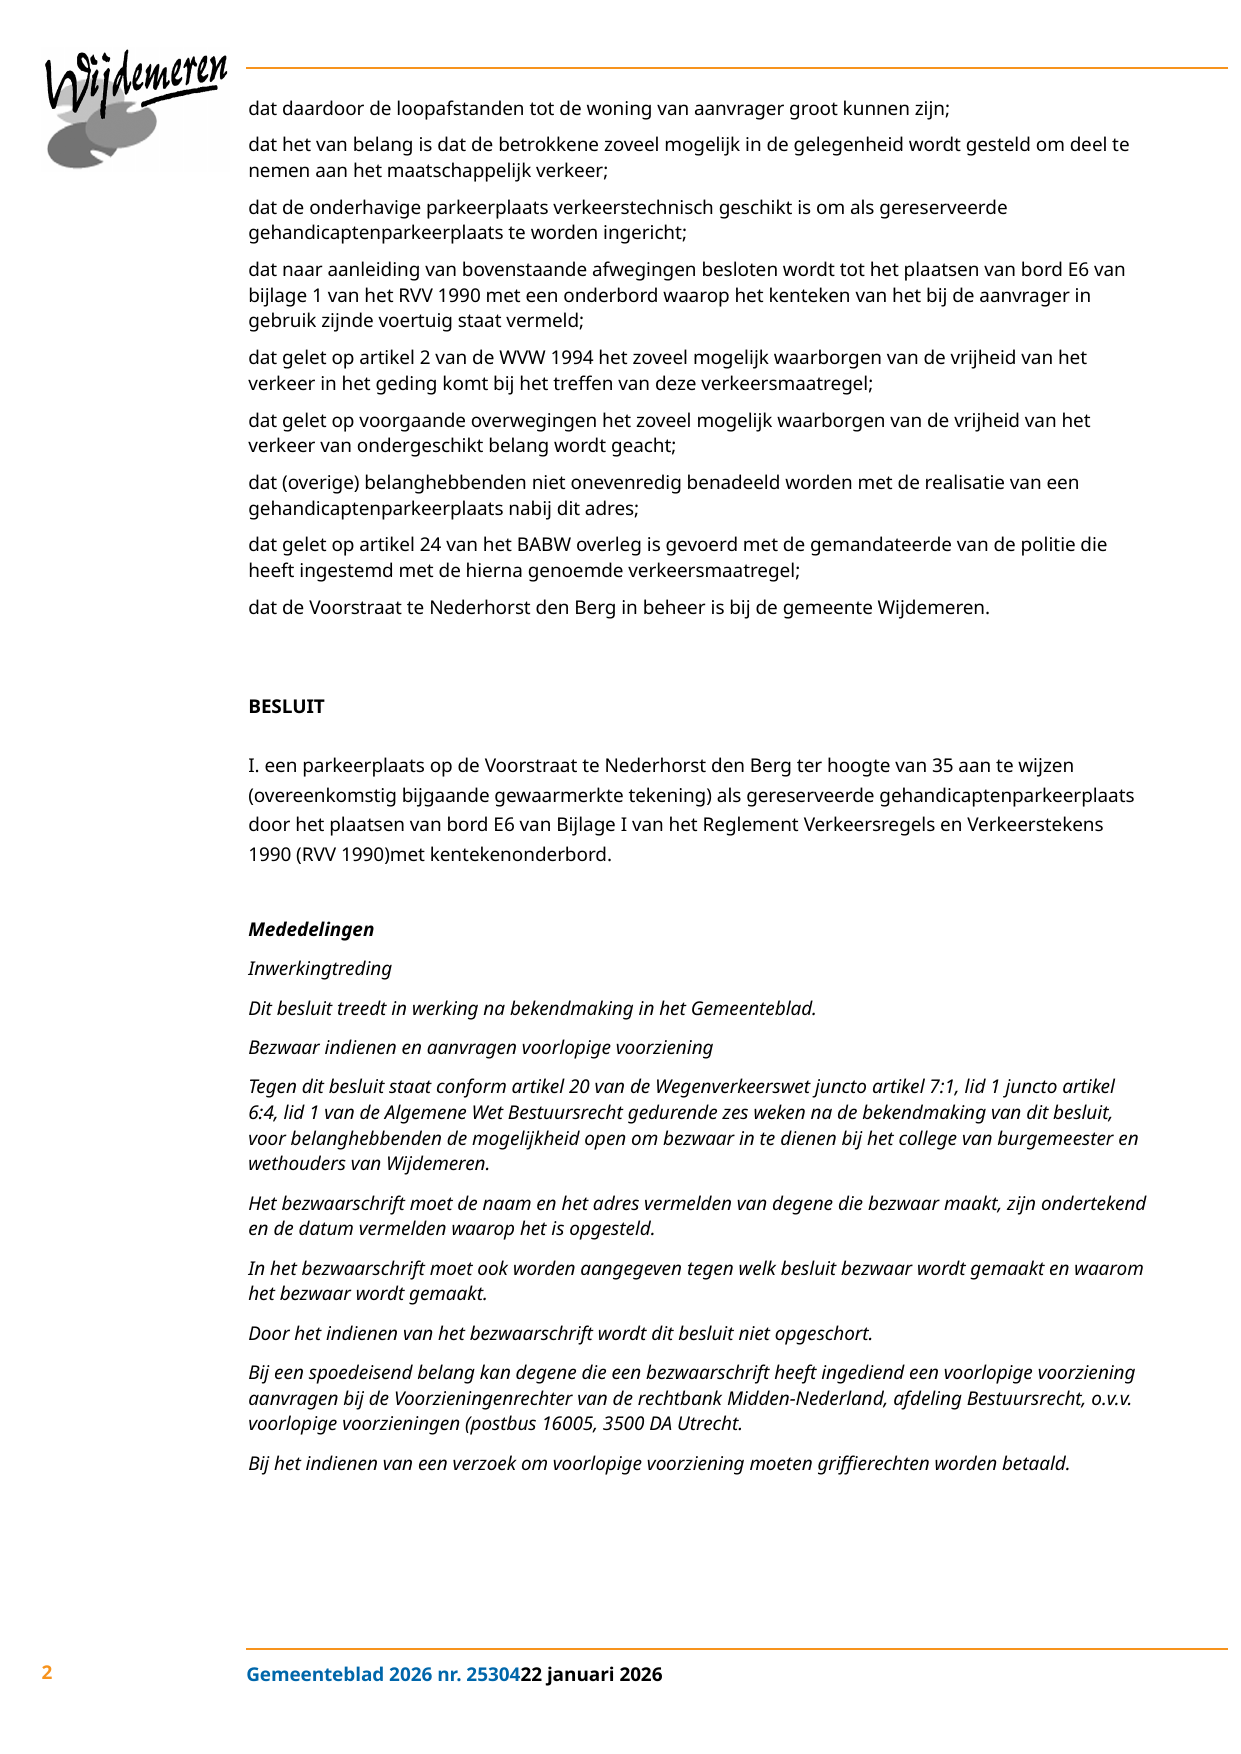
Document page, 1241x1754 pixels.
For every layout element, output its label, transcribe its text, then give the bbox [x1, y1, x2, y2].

text dat het van belang is dat de betrokkene zoveel mogelijk in de gelegenheid wordt gesteld om deel te nemen aan het maatschappelijk verkeer; [248, 131, 1152, 183]
picture [41, 47, 231, 172]
text dat naar aanleiding van bovenstaande afwegingen besloten wordt tot het plaatsen van bord E6 van bijlage 1 van het RVV 1990 met een onderbord waarop het kenteken van het bij de aanvrager in gebruik zijnde voertuig staat vermeld; [248, 256, 1152, 333]
text BESLUIT [248, 693, 1152, 719]
text dat (overige) belanghebbenden niet onevenredig benadeeld worden met de realisatie van een gehandicaptenparkeerplaats nabij dit adres; [248, 469, 1152, 521]
text Het bezwaarschrift moet de naam en het adres vermelden van degene die bezwaar maakt, zijn ondertekend en de datum vermelden waarop het is opgesteld. [248, 1190, 1152, 1241]
text Bij een spoedeisend belang kan degene die een bezwaarschrift heeft ingediend een voorlopige voorziening aanvragen bij de Voorzieningenrechter van de rechtbank Midden-Nederland, afdeling Bestuursrecht, o.v.v. voorlopige voorzieningen (postbus 16005, 3500 DA Utrecht. [248, 1359, 1152, 1436]
text Dit besluit treedt in werking na bekendmaking in het Gemeenteblad. [248, 995, 1152, 1021]
text dat gelet op voorgaande overwegingen het zoveel mogelijk waarborgen van de vrijheid van het verkeer van ondergeschikt belang wordt geacht; [248, 407, 1152, 458]
text Bij het indienen van een verzoek om voorlopige voorziening moeten griffierechten worden betaald. [248, 1450, 1152, 1476]
text dat gelet op artikel 2 van de WVW 1994 het zoveel mogelijk waarborgen van de vrijheid van het verkeer in het geding komt bij het treffen van deze verkeersmaatregel; [248, 344, 1152, 396]
text dat gelet op artikel 24 van het BABW overleg is gevoerd met de gemandateerde van de politie die heeft ingestemd met de hierna genoemde verkeersmaatregel; [248, 532, 1152, 583]
text Bezwaar indienen en aanvragen voorlopige voorziening [248, 1034, 1152, 1060]
text dat daardoor de loopafstanden tot de woning van aanvrager groot kunnen zijn; [248, 95, 1152, 121]
text Tegen dit besluit staat conform artikel 20 van de Wegenverkeerswet juncto artikel 7:1, lid 1 juncto artikel 6:4, lid 1 van de Algemene Wet Bestuursrecht gedurende zes weken na de bekendmaking van dit besluit, voor belanghebbenden de mogelijkheid open om bezwaar in te dienen bij het college van burgemeester en wethouders van Wijdemeren. [248, 1073, 1152, 1176]
text In het bezwaarschrift moet ook worden aangegeven tegen welk besluit bezwaar wordt gemaakt en waarom het bezwaar wordt gemaakt. [248, 1255, 1152, 1306]
text Inwerkingtreding [248, 956, 1152, 981]
text Door het indienen van het bezwaarschrift wordt dit besluit niet opgeschort. [248, 1320, 1152, 1346]
text dat de onderhavige parkeerplaats verkeerstechnisch geschikt is om als gereserveerde gehandicaptenparkeerplaats te worden ingericht; [248, 194, 1152, 245]
text dat de Voorstraat te Nederhorst den Berg in beheer is bij de gemeente Wijdemeren. [248, 594, 1152, 620]
text I. een parkeerplaats op de Voorstraat te Nederhorst den Berg ter hoogte van 35 aan te wijzen (overeenkomstig bijgaande gewaarmerkte tekening) als gereserveerde gehandicaptenparkeerplaats door het plaatsen van bord E6 van Bijlage I van het Reglement Verkeersregels en Verkeerstekens 1990 (RVV 1990)met kentekenonderbord. [248, 752, 1152, 867]
text Mededelingen [248, 916, 1152, 942]
